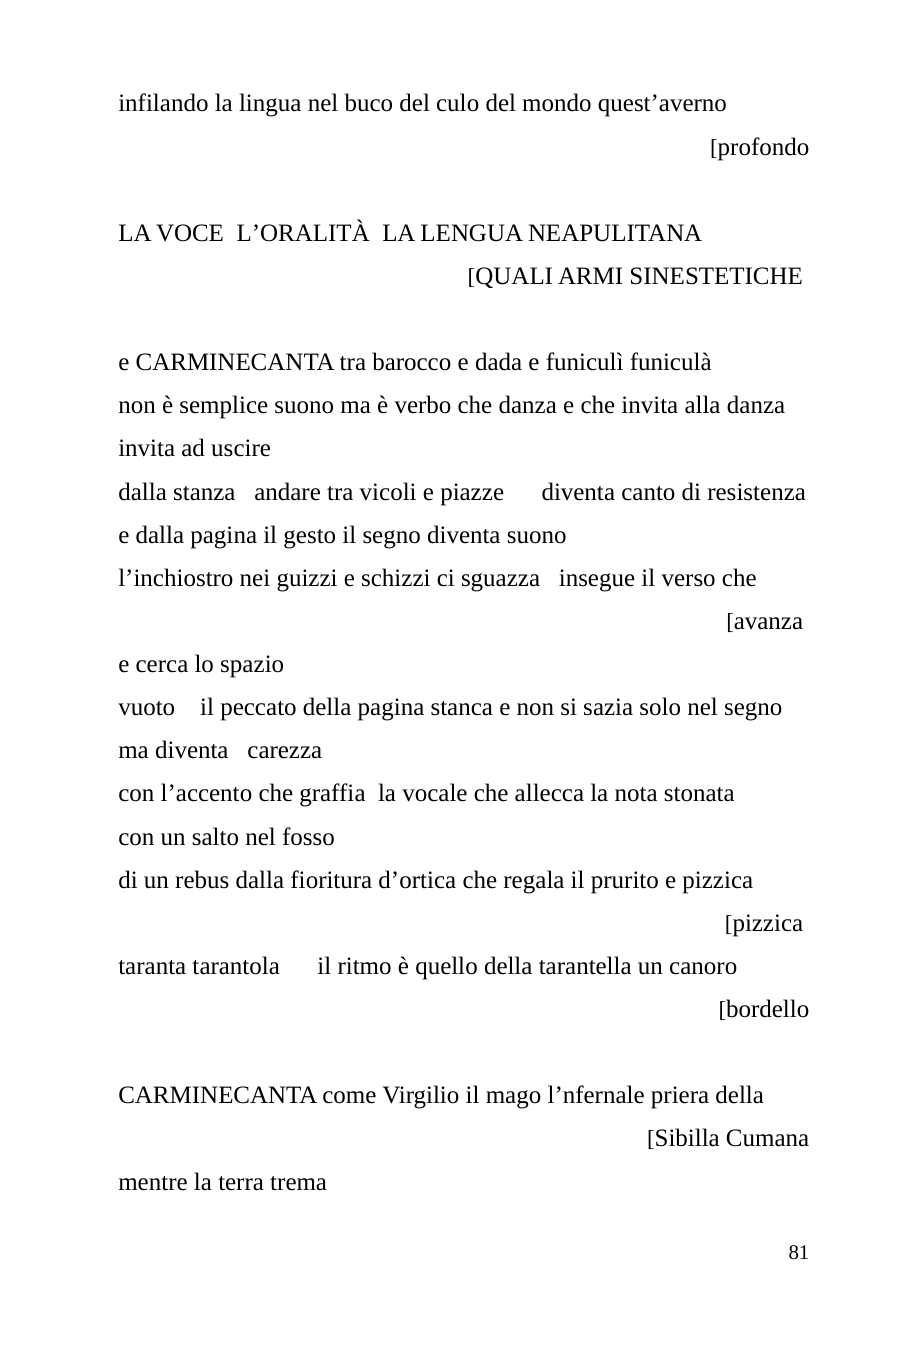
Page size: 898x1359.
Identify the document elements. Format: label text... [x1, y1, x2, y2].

text dalla stanza andare tra vicoli e piazze diventa canto di resistenza [88, 477, 809, 505]
text [bordello [88, 994, 809, 1023]
text con l’accento che graffia la vocale che allecca la nota stonata [88, 778, 809, 807]
text e CARMINECANTA tra barocco e dada e funiculì funiculà [88, 347, 809, 376]
text LA VOCE L’ORALITÀ LA LENGUA NEAPULITANA [88, 218, 809, 247]
text ma diventa carezza [88, 735, 809, 764]
text di un rebus dalla fioritura d’ortica che regala il prurito e pizzica [88, 865, 809, 893]
text con un salto nel fosso [88, 822, 809, 850]
text [Sibilla Cumana [88, 1123, 809, 1152]
text infilando la lingua nel buco del culo del mondo quest’averno [88, 88, 809, 117]
text invita ad uscire [88, 433, 809, 462]
text vuoto il peccato della pagina stanca e non si sazia solo nel segno [88, 692, 809, 721]
text [QUALI ARMI SINESTETICHE [88, 261, 809, 290]
text e cerca lo spazio [88, 649, 809, 678]
text mentre la terra trema [88, 1167, 809, 1195]
text e dalla pagina il gesto il segno diventa suono [88, 520, 809, 548]
text [avanza [88, 606, 809, 635]
text [pizzica [88, 908, 809, 937]
text l’inchiostro nei guizzi e schizzi ci sguazza insegue il verso che [88, 563, 809, 592]
text [profondo [88, 132, 809, 160]
text taranta tarantola il ritmo è quello della tarantella un canoro [88, 951, 809, 980]
text non è semplice suono ma è verbo che danza e che invita alla danza [88, 390, 809, 419]
text CARMINECANTA come Virgilio il mago l’nfernale priera della [88, 1080, 809, 1109]
